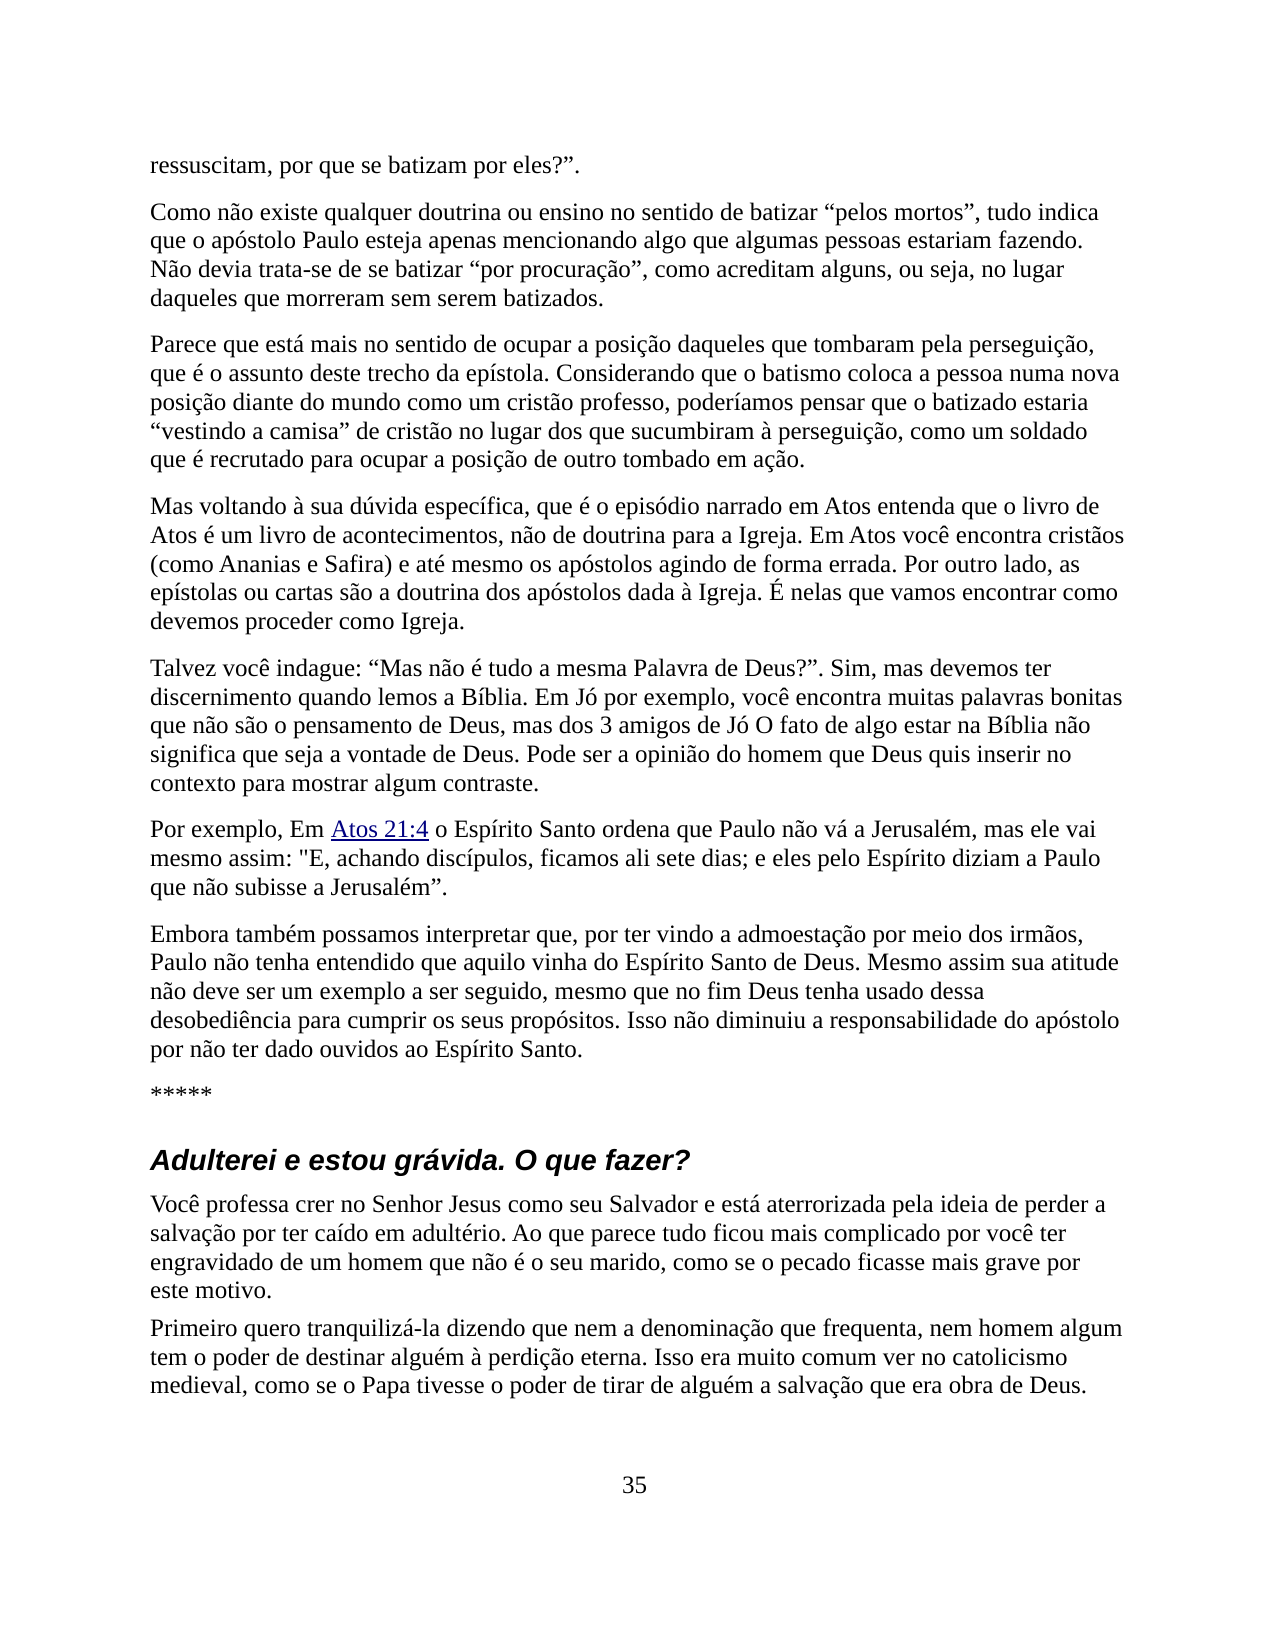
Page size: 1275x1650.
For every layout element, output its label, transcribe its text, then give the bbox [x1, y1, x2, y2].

text ***** [150, 1080, 1125, 1109]
text Como não existe qualquer doutrina ou ensino no sentido de batizar “pelos mortos”, tudo indica que o apóstolo Paulo esteja apenas mencionando algo que algumas pessoas estariam fazendo. Não devia trata-se de se batizar “por procuração”, como acreditam alguns, ou seja, no lugar daqueles que morreram sem serem batizados. [150, 197, 1125, 312]
text Talvez você indague: “Mas não é tudo a mesma Palavra de Deus?”. Sim, mas devemos ter discernimento quando lemos a Bíblia. Em Jó por exemplo, você encontra muitas palavras bonitas que não são o pensamento de Deus, mas dos 3 amigos de Jó O fato de algo estar na Bíblia não significa que seja a vontade de Deus. Pode ser a opinião do homem que Deus quis inserir no contexto para mostrar algum contraste. [150, 653, 1125, 797]
text Você professa crer no Senhor Jesus como seu Salvador e está aterrorizada pela ideia de perder a salvação por ter caído em adultério. Ao que parece tudo ficou mais complicado por você ter engravidado de um homem que não é o seu marido, como se o pecado ficasse mais grave por este motivo. [150, 1189, 1125, 1304]
subtitle Adulterei e estou grávida. O que fazer? [150, 1143, 1125, 1177]
text Mas voltando à sua dúvida específica, que é o episódio narrado em Atos entenda que o livro de Atos é um livro de acontecimentos, não de doutrina para a Igreja. Em Atos você encontra cristãos (como Ananias e Safira) e até mesmo os apóstolos agindo de forma errada. Por outro lado, as epístolas ou cartas são a doutrina dos apóstolos dada à Igreja. É nelas que vamos encontrar como devemos proceder como Igreja. [150, 491, 1125, 635]
text Embora também possamos interpretar que, por ter vindo a admoestação por meio dos irmãos, Paulo não tenha entendido que aquilo vinha do Espírito Santo de Deus. Mesmo assim sua atitude não deve ser um exemplo a ser seguido, mesmo que no fim Deus tenha usado dessa desobediência para cumprir os seus propósitos. Isso não diminuiu a responsabilidade do apóstolo por não ter dado ouvidos ao Espírito Santo. [150, 919, 1125, 1062]
text Por exemplo, Em Atos 21:4 o Espírito Santo ordena que Paulo não vá a Jerusalém, mas ele vai mesmo assim: "E, achando discípulos, ficamos ali sete dias; e eles pelo Espírito diziam a Paulo que não subisse a Jerusalém”. [150, 814, 1125, 901]
text ressuscitam, por que se batizam por eles?”. [150, 150, 1125, 179]
text Parece que está mais no sentido de ocupar a posição daqueles que tombaram pela perseguição, que é o assunto deste trecho da epístola. Considerando que o batismo coloca a pessoa numa nova posição diante do mundo como um cristão professo, poderíamos pensar que o batizado estaria “vestindo a camisa” de cristão no lugar dos que sucumbiram à perseguição, como um soldado que é recrutado para ocupar a posição de outro tombado em ação. [150, 329, 1125, 473]
text Primeiro quero tranquilizá-la dizendo que nem a denominação que frequenta, nem homem algum tem o poder de destinar alguém à perdição eterna. Isso era muito comum ver no catolicismo medieval, como se o Papa tivesse o poder de tirar de alguém a salvação que era obra de Deus. [150, 1313, 1125, 1399]
